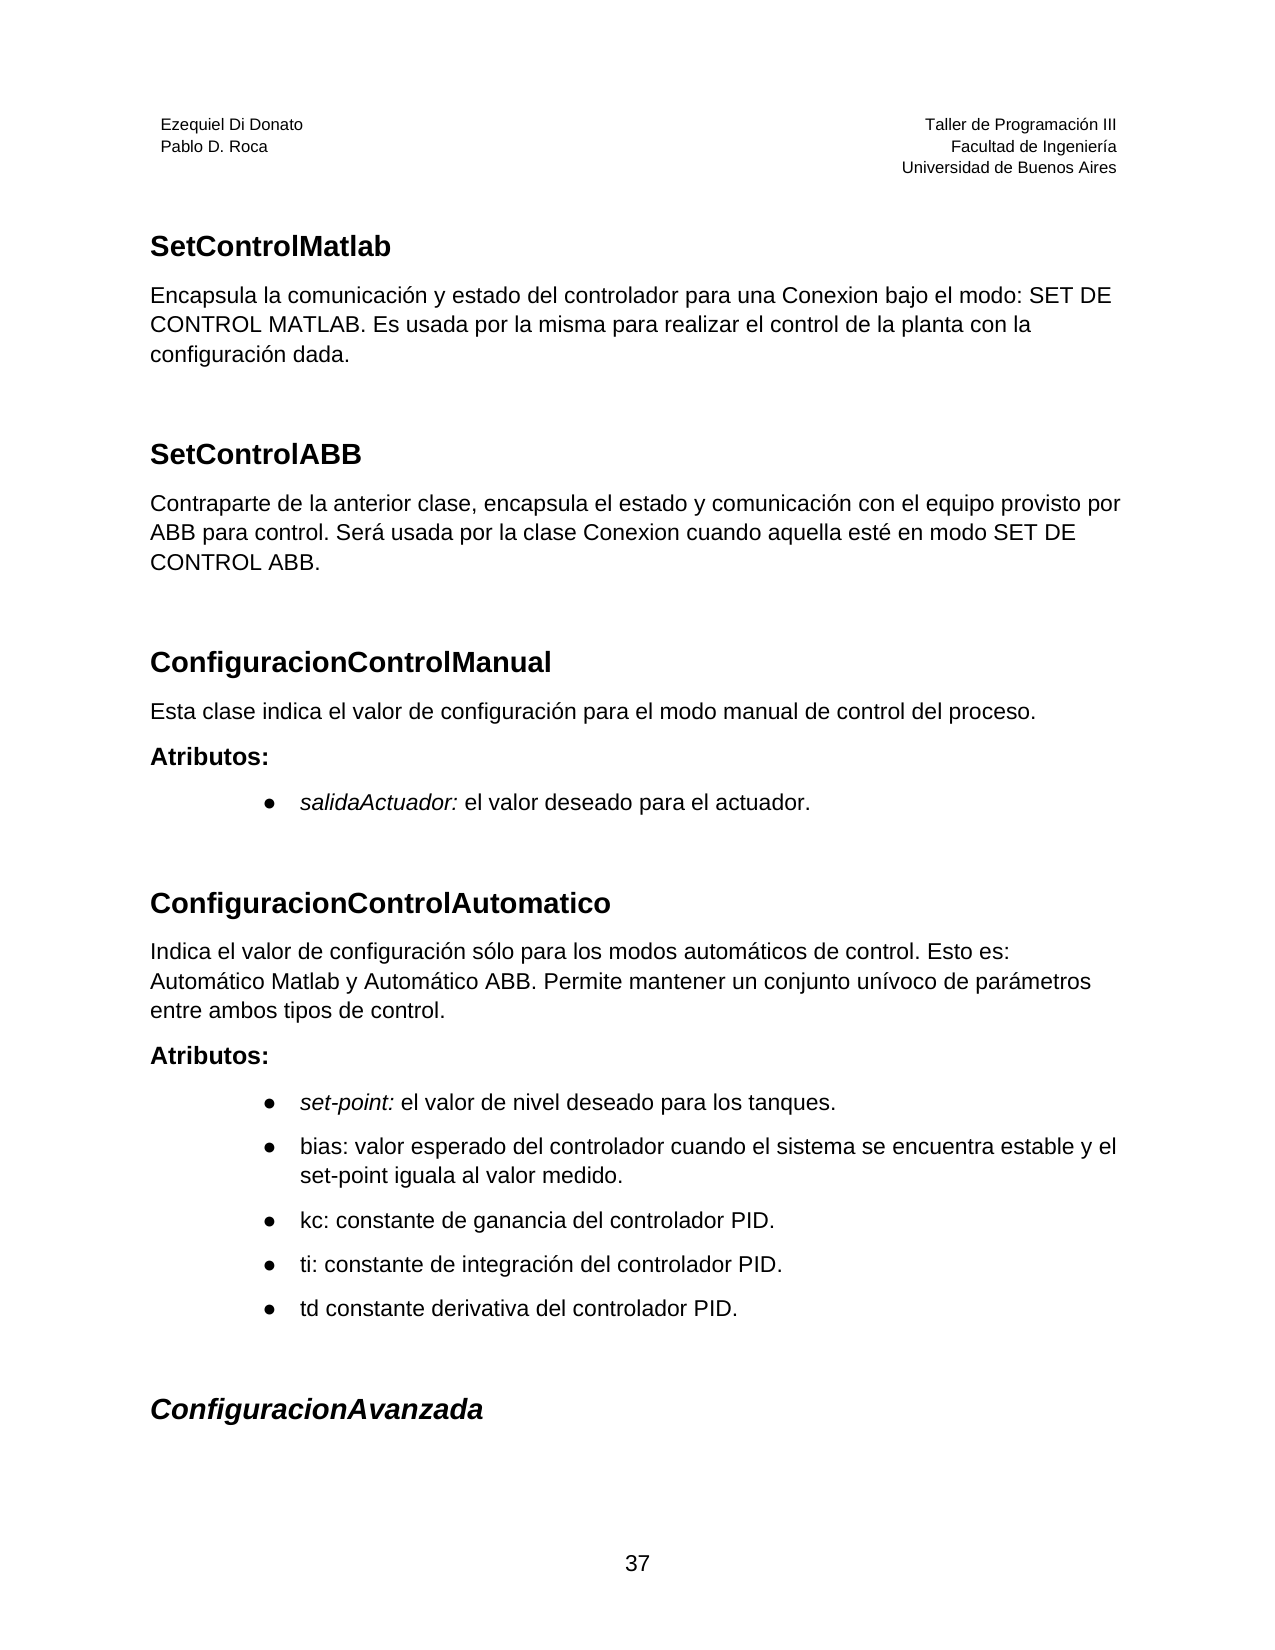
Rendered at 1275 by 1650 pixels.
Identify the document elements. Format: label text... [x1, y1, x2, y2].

subtitle ConfiguracionAvanzada [150, 1393, 1125, 1425]
subtitle ConfiguracionControlManual [150, 646, 1125, 678]
subtitle Atributos: [150, 743, 1125, 771]
list kc: constante de ganancia del controlador PID. [262, 1207, 1125, 1233]
list ti: constante de integración del controlador PID. [262, 1252, 1125, 1277]
subtitle Atributos: [150, 1042, 1125, 1070]
subtitle SetControlABB [150, 438, 1125, 471]
list td constante derivativa del controlador PID. [262, 1296, 1125, 1322]
list salidaActuador: el valor deseado para el actuador. [262, 790, 1125, 815]
list set-point: el valor de nivel deseado para los tanques. [262, 1089, 1125, 1115]
subtitle SetControlMatlab [150, 230, 1125, 263]
list bias: valor esperado del controlador cuando el sistema se encuentra estable y el set-point iguala al valor medido. [262, 1133, 1125, 1188]
subtitle Encapsula la comunicación y estado del controlador para una Conexion bajo el modo: SET DE CONTROL MATLAB. Es usada por la misma para realizar el control de la planta con la configuración dada. [150, 282, 1125, 367]
text Contraparte de la anterior clase, encapsula el estado y comunicación con el equipo provisto por ABB para control. Será usada por la clase Conexion cuando aquella esté en modo SET DE CONTROL ABB. [150, 490, 1125, 575]
text Indica el valor de configuración sólo para los modos automáticos de control. Esto es: Automático Matlab y Automático ABB. Permite mantener un conjunto unívoco de parámetros entre ambos tipos de control. [150, 939, 1125, 1023]
text Esta clase indica el valor de configuración para el modo manual de control del proceso. [150, 698, 1125, 724]
subtitle ConfiguracionControlAutomatico [150, 887, 1125, 919]
